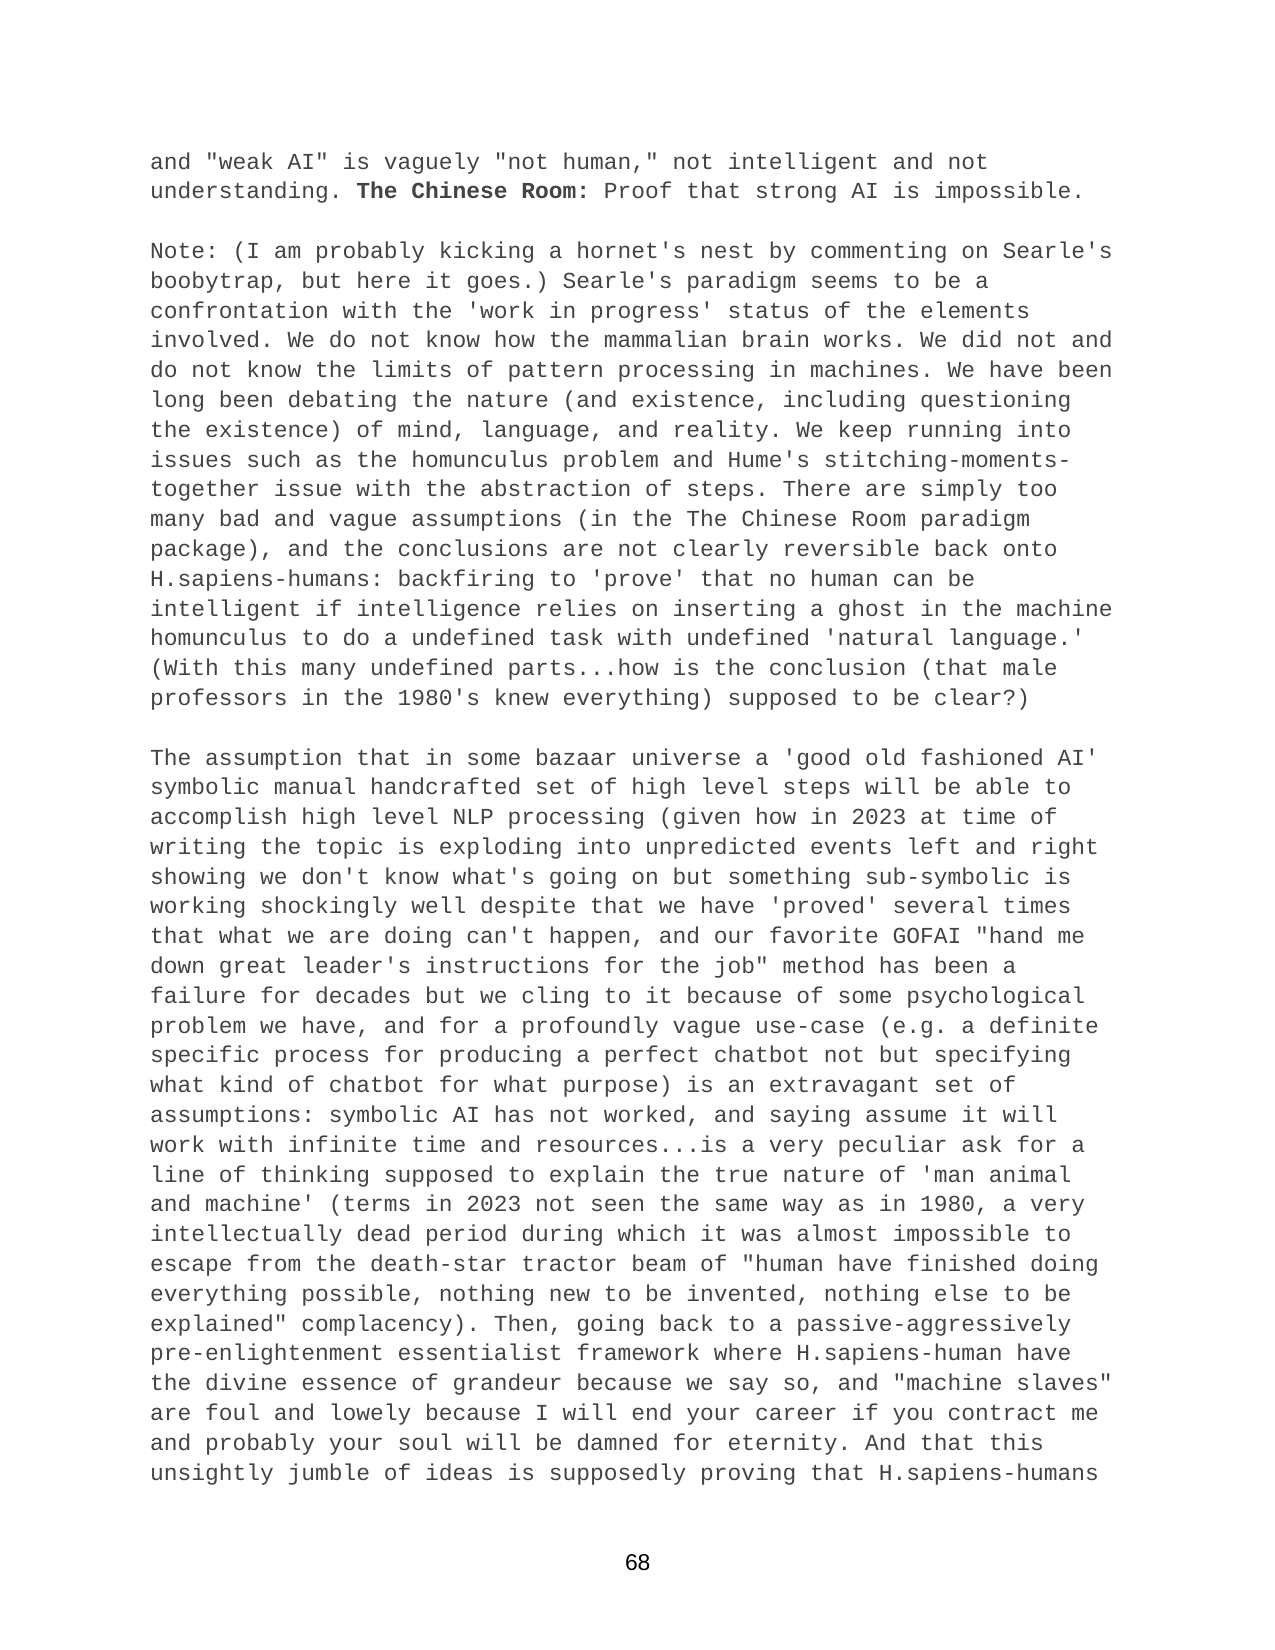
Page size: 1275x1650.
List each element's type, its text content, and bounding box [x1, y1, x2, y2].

text Note: (I am probably kicking a hornet's nest by commenting on Searle's boobytrap, but here it goes.) Searle's paradigm seems to be a confrontation with the 'work in progress' status of the elements involved. We do not know how the mammalian brain works. We did not and do not know the limits of pattern processing in machines. We have been long been debating the nature (and existence, including questioning the existence) of mind, language, and reality. We keep running into issues such as the homunculus problem and Hume's stitching-moments-together issue with the abstraction of steps. There are simply too many bad and vague assumptions (in the The Chinese Room paradigm package), and the conclusions are not clearly reversible back onto H.sapiens-humans: backfiring to 'prove' that no human can be intelligent if intelligence relies on inserting a ghost in the machine homunculus to do a undefined task with undefined 'natural language.' (With this many undefined parts...how is the conclusion (that male professors in the 1980's knew everything) supposed to be clear?) [150, 239, 1125, 712]
text and "weak AI" is vaguely "not human," not intelligent and not understanding. The Chinese Room: Proof that strong AI is impossible. [150, 150, 1125, 206]
text The assumption that in some bazaar universe a 'good old fashioned AI' symbolic manual handcrafted set of high level steps will be able to accomplish high level NLP processing (given how in 2023 at time of writing the topic is exploding into unpredicted events left and right showing we don't know what's going on but something sub-symbolic is working shockingly well despite that we have 'proved' several times that what we are doing can't happen, and our favorite GOFAI "hand me down great leader's instructions for the job" method has been a failure for decades but we cling to it because of some psychological problem we have, and for a profoundly vague use-case (e.g. a definite specific process for producing a perfect chatbot not but specifying what kind of chatbot for what purpose) is an extravagant set of assumptions: symbolic AI has not worked, and saying assume it will work with infinite time and resources...is a very peculiar ask for a line of thinking supposed to explain the true nature of 'man animal and machine' (terms in 2023 not seen the same way as in 1980, a very intellectually dead period during which it was almost impossible to escape from the death-star tractor beam of "human have finished doing everything possible, nothing new to be invented, nothing else to be explained" complacency). Then, going back to a passive-aggressively pre-enlightenment essentialist framework where H.sapiens-human have the divine essence of grandeur because we say so, and "machine slaves" are foul and lowely because I will end your career if you contract me and probably your soul will be damned for eternity. And that this unsightly jumble of ideas is supposedly proving that H.sapiens-humans [150, 746, 1125, 1487]
